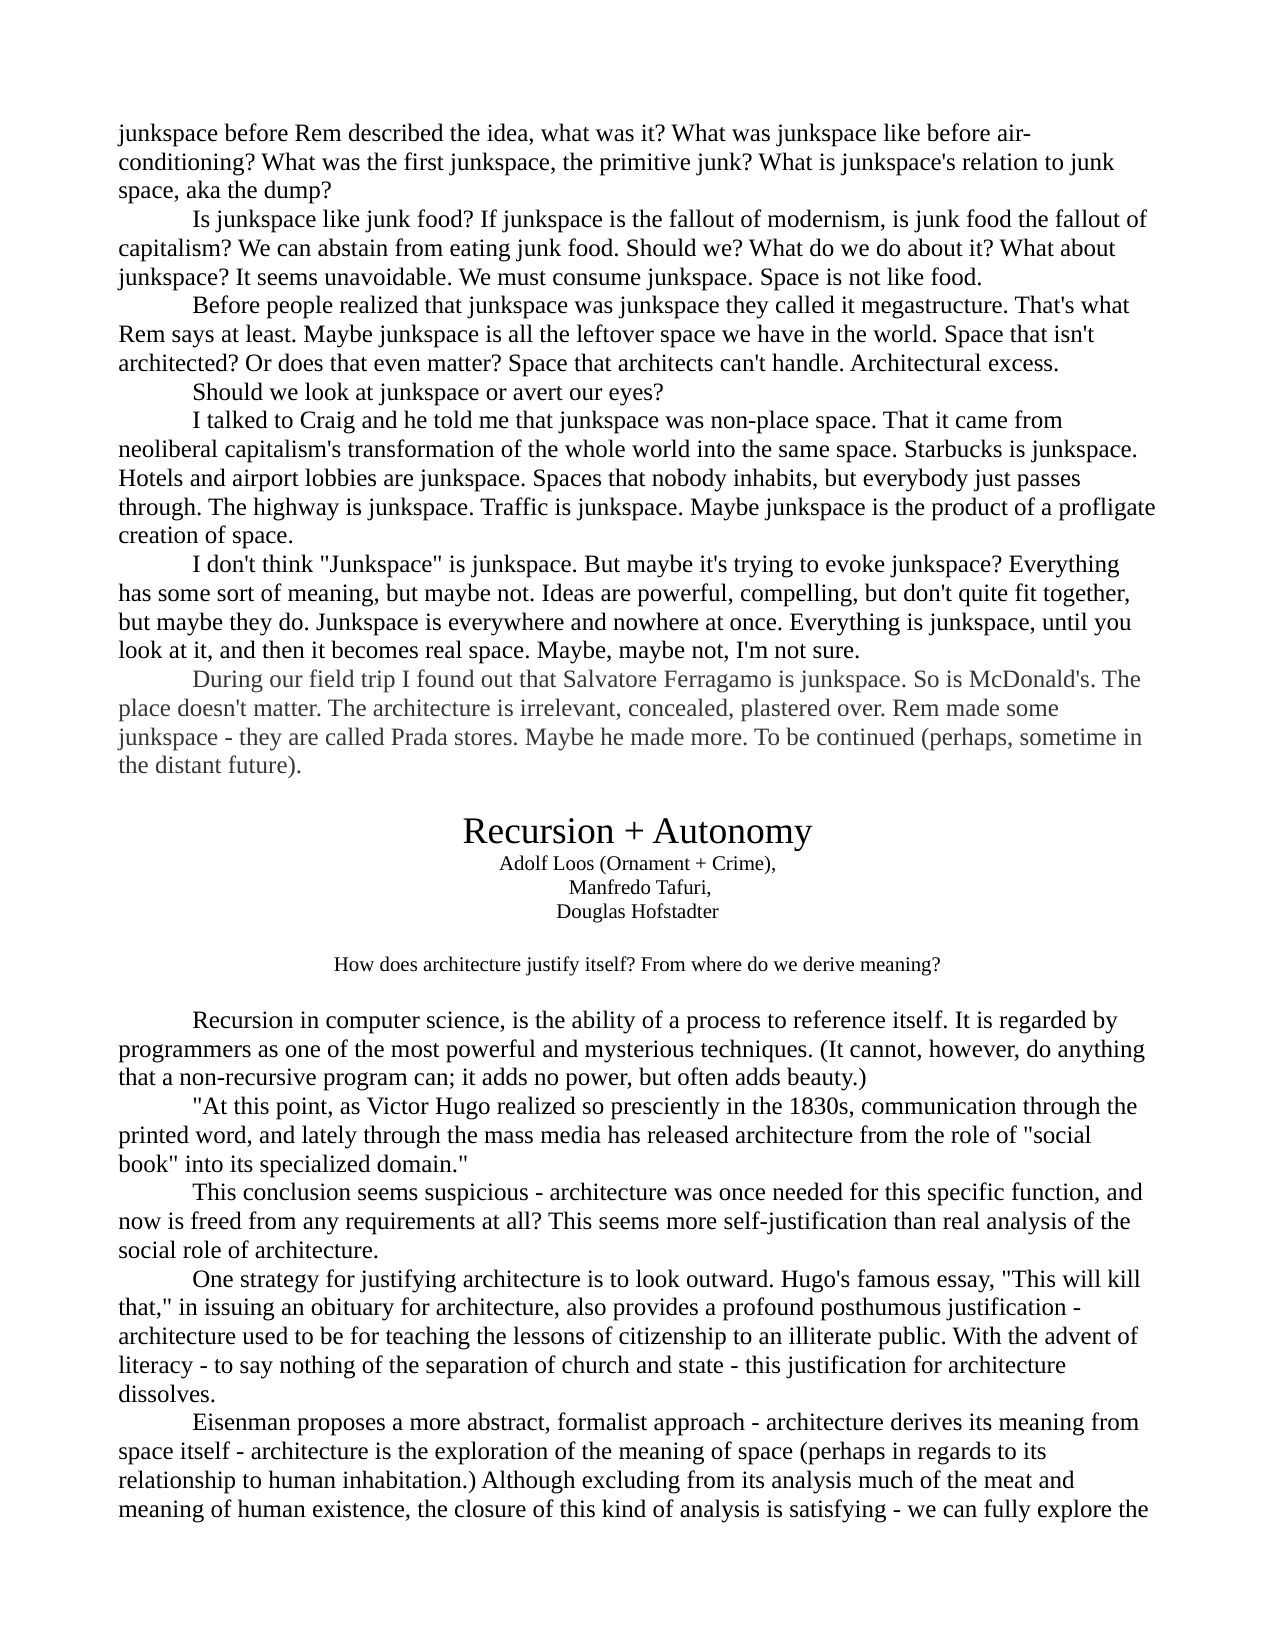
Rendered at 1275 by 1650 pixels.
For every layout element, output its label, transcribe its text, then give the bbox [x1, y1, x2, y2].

text Eisenman proposes a more abstract, formalist approach - architecture derives its meaning from space itself - architecture is the exploration of the meaning of space (perhaps in regards to its relationship to human inhabitation.) Although excluding from its analysis much of the meat and meaning of human existence, the closure of this kind of analysis is satisfying - we can fully explore the [118, 1407, 1157, 1522]
text Recursion + Autonomy [118, 808, 1157, 851]
text How does architecture justify itself? From where do we derive meaning? [118, 952, 1157, 976]
text Recursion in computer science, is the ability of a process to reference itself. It is regarded by programmers as one of the most powerful and mysterious techniques. (It cannot, however, do anything that a non-recursive program can; it adds no power, but often adds beauty.) [118, 1005, 1157, 1091]
text One strategy for justifying architecture is to look outward. Hugo's famous essay, "This will kill that," in issuing an obituary for architecture, also provides a profound posthumous justification - architecture used to be for teaching the lessons of citizenship to an illiterate public. With the advent of literacy - to say nothing of the separation of church and state - this justification for architecture dissolves. [118, 1264, 1157, 1407]
text Adolf Loos (Ornament + Crime), [118, 851, 1157, 875]
text Should we look at junkspace or avert our eyes? [118, 377, 1157, 406]
text Douglas Hofstadter [118, 899, 1157, 923]
text "At this point, as Victor Hugo realized so presciently in the 1830s, communication through the printed word, and lately through the mass media has released architecture from the role of "social book" into its specialized domain." [118, 1091, 1157, 1177]
text Is junkspace like junk food? If junkspace is the fallout of modernism, is junk food the fallout of capitalism? We can abstain from eating junk food. Should we? What do we do about it? What about junkspace? It seems unavoidable. We must consume junkspace. Space is not like food. [118, 204, 1157, 291]
text Before people realized that junkspace was junkspace they called it megastructure. That's what Rem says at least. Maybe junkspace is all the leftover space we have in the world. Space that isn't architected? Or does that even matter? Space that architects can't handle. Architectural excess. [118, 291, 1157, 377]
text junkspace before Rem described the idea, what was it? What was junkspace like before air-conditioning? What was the first junkspace, the primitive junk? What is junkspace's relation to junk space, aka the dump? [118, 118, 1157, 204]
text Manfredo Tafuri, [118, 875, 1157, 899]
text I talked to Craig and he told me that junkspace was non-place space. That it came from neoliberal capitalism's transformation of the whole world into the same space. Starbucks is junkspace. Hotels and airport lobbies are junkspace. Spaces that nobody inhabits, but everybody just passes through. The highway is junkspace. Traffic is junkspace. Maybe junkspace is the product of a profligate creation of space. [118, 406, 1157, 549]
text During our field trip I found out that Salvatore Ferragamo is junkspace. So is McDonald's. The place doesn't matter. The architecture is irrelevant, concealed, plastered over. Rem made some junkspace - they are called Prada stores. Maybe he made more. To be continued (perhaps, sometime in the distant future). [118, 664, 1157, 779]
text I don't think "Junkspace" is junkspace. But maybe it's trying to evoke junkspace? Everything has some sort of meaning, but maybe not. Ideas are powerful, compelling, but don't quite fit together, but maybe they do. Junkspace is everywhere and nowhere at once. Everything is junkspace, until you look at it, and then it becomes real space. Maybe, maybe not, I'm not sure. [118, 549, 1157, 664]
text This conclusion seems suspicious - architecture was once needed for this specific function, and now is freed from any requirements at all? This seems more self-justification than real analysis of the social role of architecture. [118, 1177, 1157, 1264]
